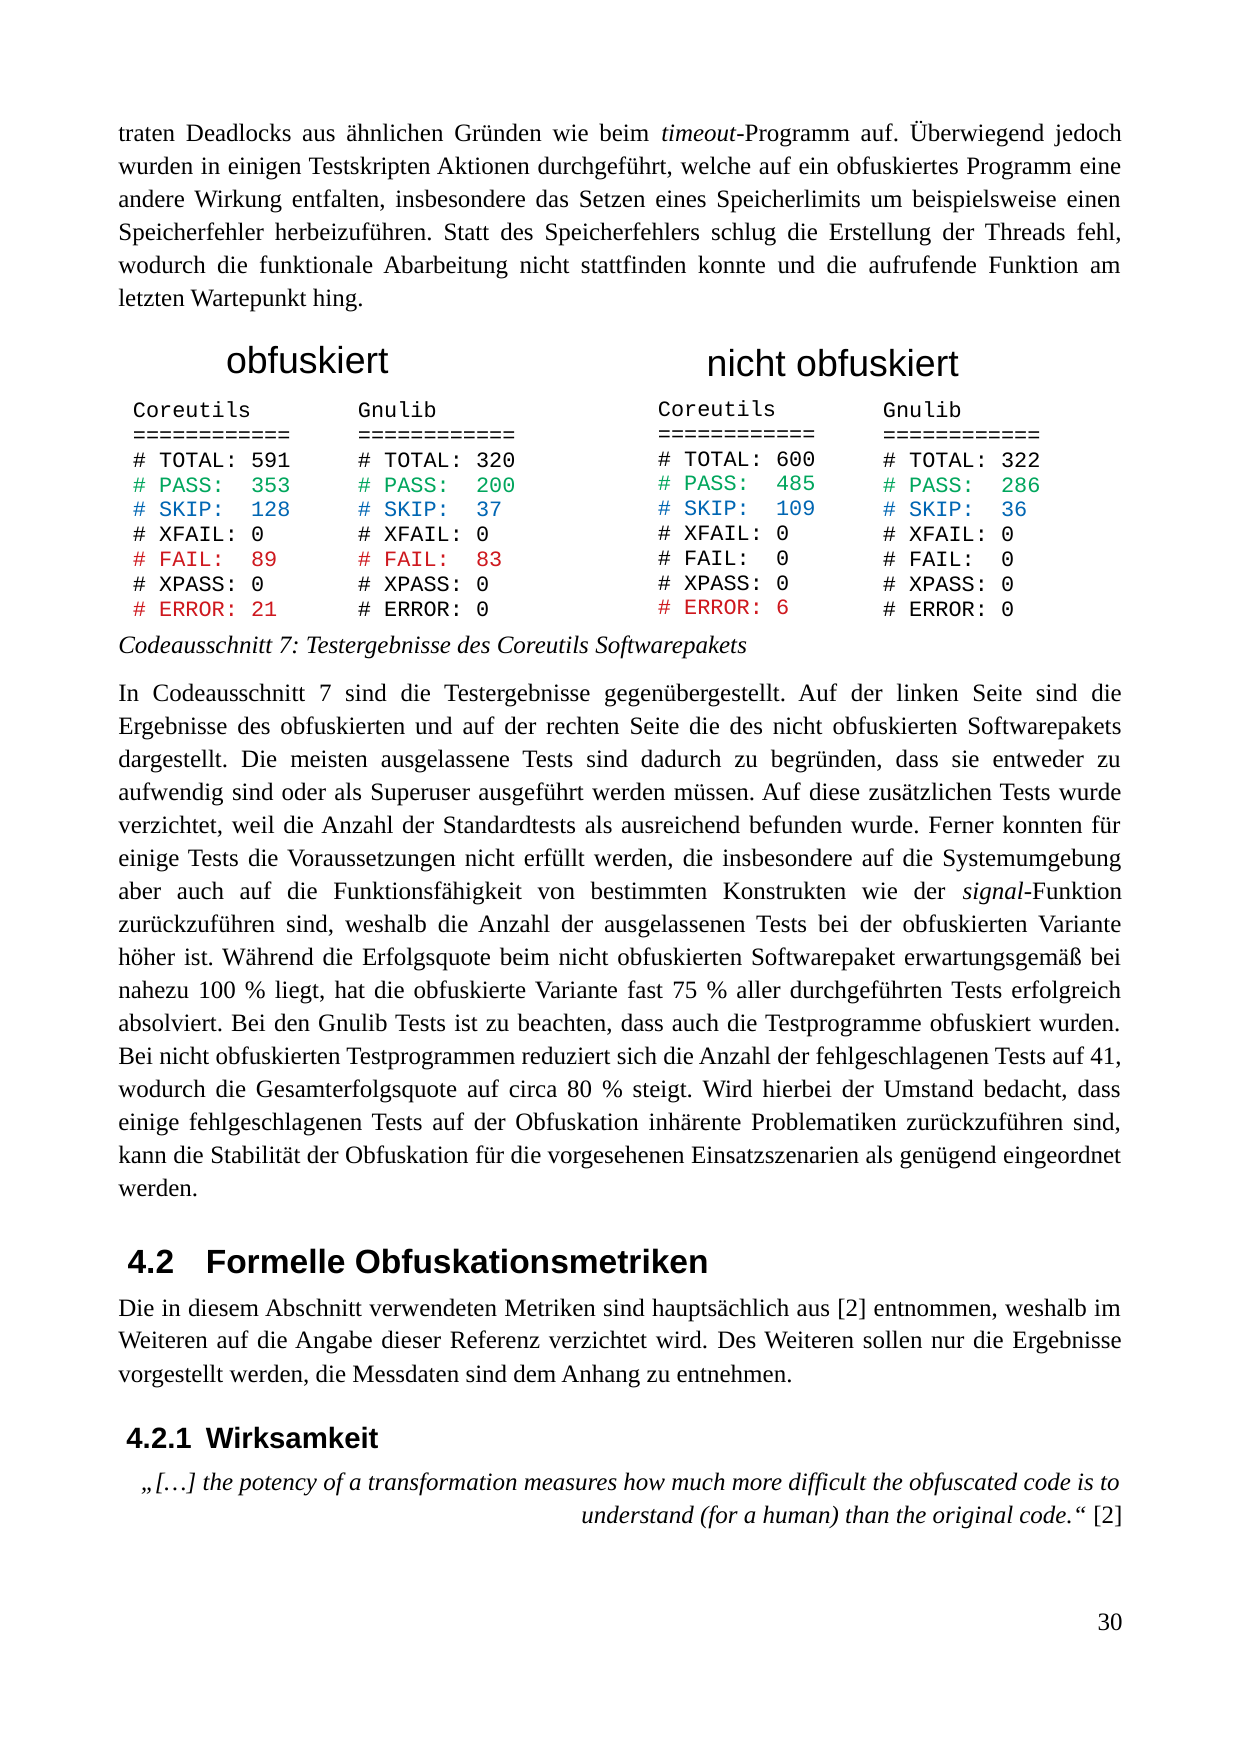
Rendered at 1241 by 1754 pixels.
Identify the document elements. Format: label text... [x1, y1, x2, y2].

subtitle Formelle Obfuskationsmetriken [118, 1241, 1122, 1280]
text In Codeausschnitt 7 sind die Testergebnisse gegenübergestellt. Auf der linken Seite sind die Ergebnisse des obfuskierten und auf der rechten Seite die des nicht obfuskierten Softwarepakets dargestellt. Die meisten ausgelassene Tests sind dadurch zu begründen, dass sie entweder zu aufwendig sind oder als Superuser ausgeführt werden müssen. Auf diese zusätzlichen Tests wurde verzichtet, weil die Anzahl der Standardtests als ausreichend befunden wurde. Ferner konnten für einige Tests die Voraussetzungen nicht erfüllt werden, die insbesondere auf die Systemumgebung aber auch auf die Funktionsfähigkeit von bestimmten Konstrukten wie der signal-Funktion zurückzuführen sind, weshalb die Anzahl der ausgelassenen Tests bei der obfuskierten Variante höher ist. Während die Erfolgsquote beim nicht obfuskierten Softwarepaket erwartungsgemäß bei nahezu 100 % liegt, hat die obfuskierte Variante fast 75 % aller durchgeführten Tests erfolgreich absolviert. Bei den Gnulib Tests ist zu beachten, dass auch die Testprogramme obfuskiert wurden. Bei nicht obfuskierten Testprogrammen reduziert sich die Anzahl der fehlgeschlagenen Tests auf 41, wodurch die Gesamterfolgsquote auf circa 80 % steigt. Wird hierbei der Umstand bedacht, dass einige fehlgeschlagenen Tests auf der Obfuskation inhärente Problematiken zurückzuführen sind, kann die Stabilität der Obfuskation für die vorgesehenen Einsatzszenarien als genügend eingeordnet werden. [118, 678, 1122, 1202]
subtitle Wirksamkeit [118, 1421, 1122, 1454]
text Codeausschnitt 7: Testergebnisse des Coreutils Softwarepakets [118, 343, 1078, 659]
text „[…] the potency of a transformation measures how much more difficult the obfuscated code is to understand (for a human) than the original code.“ [2] [118, 1467, 1122, 1529]
text Die in diesem Abschnitt verwendeten Metriken sind hauptsächlich aus [2] entnommen, weshalb im Weiteren auf die Angabe dieser Referenz verzichtet wird. Des Weiteren sollen nur die Ergebnisse vorgestellt werden, die Messdaten sind dem Anhang zu entnehmen. [118, 1293, 1122, 1387]
text traten Deadlocks aus ähnlichen Gründen wie beim timeout-Programm auf. Überwiegend jedoch wurden in einigen Testskripten Aktionen durchgeführt, welche auf ein obfuskiertes Programm eine andere Wirkung entfalten, insbesondere das Setzen eines Speicherlimits um beispielsweise einen Speicherfehler herbeizuführen. Statt des Speicherfehlers schlug die Erstellung der Threads fehl, wodurch die funktionale Abarbeitung nicht stattfinden konnte und die aufrufende Funktion am letzten Wartepunkt hing. [118, 118, 1122, 312]
